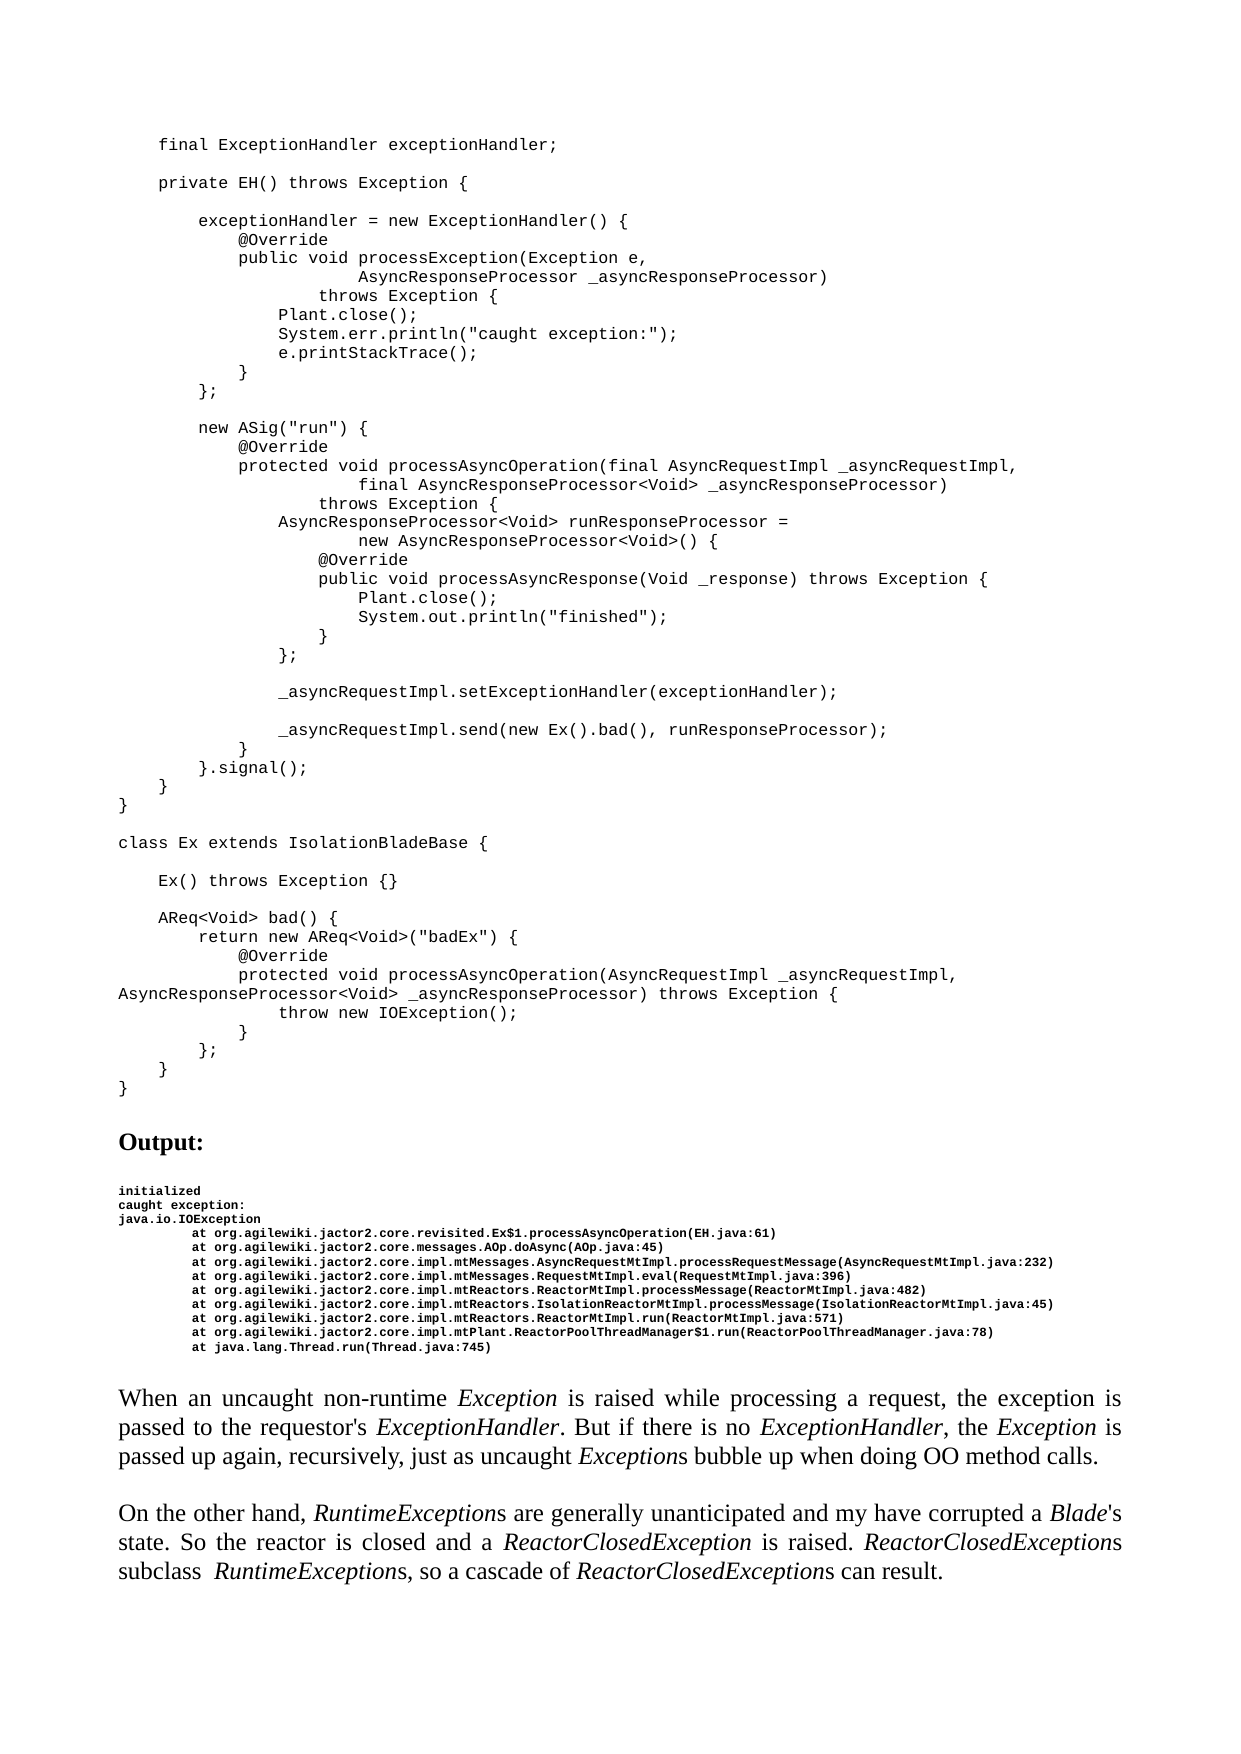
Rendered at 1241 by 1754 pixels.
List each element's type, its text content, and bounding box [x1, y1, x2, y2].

text } [118, 797, 1122, 816]
text @Override [118, 439, 1122, 457]
text at org.agilewiki.jactor2.core.impl.mtReactors.IsolationReactorMtImpl.processMessage(IsolationReactorMtImpl.java:45) [118, 1298, 1122, 1312]
text throws Exception { [118, 288, 1122, 307]
text } [118, 1061, 1122, 1080]
text throw new IOException(); [118, 1004, 1122, 1023]
text @Override [118, 231, 1122, 250]
text at org.agilewiki.jactor2.core.messages.AOp.doAsync(AOp.java:45) [118, 1241, 1122, 1256]
text } [118, 1023, 1122, 1042]
text AReq<Void> bad() { [118, 910, 1122, 929]
text at org.agilewiki.jactor2.core.revisited.Ex$1.processAsyncOperation(EH.java:61) [118, 1227, 1122, 1241]
text final AsyncResponseProcessor<Void> _asyncResponseProcessor) [118, 476, 1122, 495]
text }; [118, 382, 1122, 401]
text return new AReq<Void>("badEx") { [118, 929, 1122, 948]
text e.printStackTrace(); [118, 344, 1122, 363]
text _asyncRequestImpl.send(new Ex().bad(), runResponseProcessor); [118, 721, 1122, 740]
text exceptionHandler = new ExceptionHandler() { [118, 212, 1122, 231]
text throws Exception { [118, 495, 1122, 514]
text Plant.close(); [118, 589, 1122, 608]
text } [118, 363, 1122, 382]
text Plant.close(); [118, 307, 1122, 326]
text AsyncResponseProcessor<Void> runResponseProcessor = [118, 514, 1122, 533]
text at org.agilewiki.jactor2.core.impl.mtMessages.RequestMtImpl.eval(RequestMtImpl.java:396) [118, 1270, 1122, 1284]
text System.err.println("caught exception:"); [118, 326, 1122, 344]
text private EH() throws Exception { [118, 175, 1122, 193]
text public void processException(Exception e, [118, 250, 1122, 269]
text Ex() throws Exception {} [118, 872, 1122, 891]
text Output: [118, 1127, 1122, 1156]
text protected void processAsyncOperation(final AsyncRequestImpl _asyncRequestImpl, [118, 457, 1122, 476]
text } [118, 740, 1122, 759]
text @Override [118, 948, 1122, 967]
text }.signal(); [118, 759, 1122, 778]
text _asyncRequestImpl.setExceptionHandler(exceptionHandler); [118, 684, 1122, 703]
text AsyncResponseProcessor _asyncResponseProcessor) [118, 269, 1122, 288]
text at org.agilewiki.jactor2.core.impl.mtReactors.ReactorMtImpl.run(ReactorMtImpl.java:571) [118, 1312, 1122, 1326]
text new ASig("run") { [118, 420, 1122, 439]
text public void processAsyncResponse(Void _response) throws Exception { [118, 571, 1122, 589]
text new AsyncResponseProcessor<Void>() { [118, 533, 1122, 552]
text initialized [118, 1185, 1122, 1199]
text } [118, 778, 1122, 797]
text When an uncaught non-runtime Exception is raised while processing a request, the exception is passed to the requestor's ExceptionHandler. But if there is no ExceptionHandler, the Exception is passed up again, recursively, just as uncaught Exceptions bubble up when doing OO method calls. [118, 1383, 1122, 1470]
text System.out.println("finished"); [118, 608, 1122, 627]
text }; [118, 646, 1122, 665]
text at java.lang.Thread.run(Thread.java:745) [118, 1341, 1122, 1355]
text } [118, 1080, 1122, 1098]
text On the other hand, RuntimeExceptions are generally unanticipated and my have corrupted a Blade's state. So the reactor is closed and a ReactorClosedException is raised. ReactorClosedExceptions subclass RuntimeExceptions, so a cascade of ReactorClosedExceptions can result. [118, 1498, 1122, 1585]
text final ExceptionHandler exceptionHandler; [118, 137, 1122, 156]
text java.io.IOException [118, 1213, 1122, 1227]
text at org.agilewiki.jactor2.core.impl.mtPlant.ReactorPoolThreadManager$1.run(ReactorPoolThreadManager.java:78) [118, 1326, 1122, 1341]
text protected void processAsyncOperation(AsyncRequestImpl _asyncRequestImpl, AsyncResponseProcessor<Void> _asyncResponseProcessor) throws Exception { [118, 967, 1122, 1004]
text at org.agilewiki.jactor2.core.impl.mtMessages.AsyncRequestMtImpl.processRequestMessage(AsyncRequestMtImpl.java:232) [118, 1256, 1122, 1270]
text at org.agilewiki.jactor2.core.impl.mtReactors.ReactorMtImpl.processMessage(ReactorMtImpl.java:482) [118, 1284, 1122, 1298]
text }; [118, 1042, 1122, 1061]
text caught exception: [118, 1199, 1122, 1213]
text } [118, 627, 1122, 646]
text class Ex extends IsolationBladeBase { [118, 834, 1122, 853]
text @Override [118, 552, 1122, 571]
